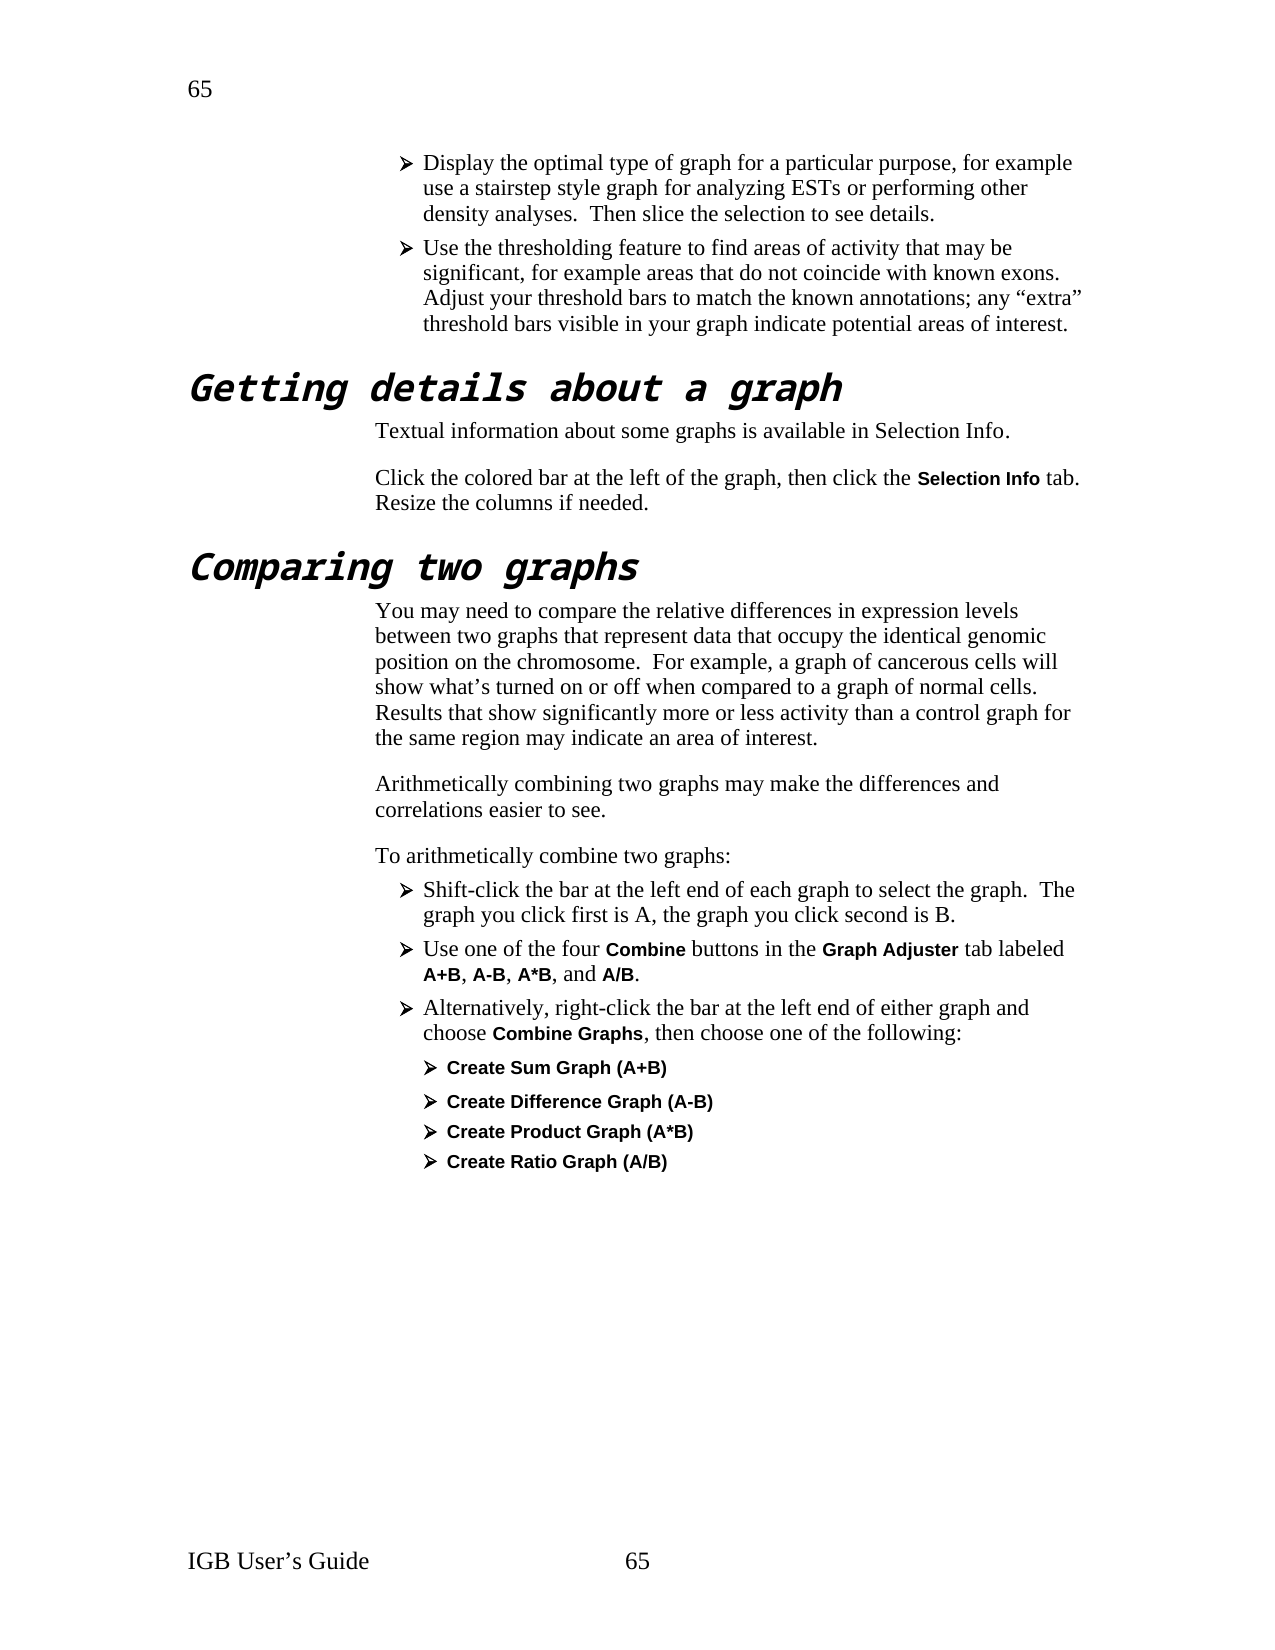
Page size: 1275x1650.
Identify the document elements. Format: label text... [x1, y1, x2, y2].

list Use the thresholding feature to find areas of activity that may be significant, for example areas that do not coincide with known exons. Adjust your threshold bars to match the known annotations; any “extra” threshold bars visible in your graph indicate potential areas of interest. [399, 234, 1087, 336]
text Arithmetically combining two graphs may make the differences and correlations easier to see. [375, 771, 1087, 822]
list Create Ratio Graph (A/B) [423, 1151, 1087, 1172]
list Create Difference Graph (A-B) [423, 1088, 1087, 1113]
list Shift-click the bar at the left end of each graph to select the graph. The graph you click first is A, the graph you click second is B. [399, 877, 1087, 927]
list Create Sum Graph (A+B) [423, 1054, 1087, 1079]
text You may need to compare the relative differences in expression levels between two graphs that represent data that occupy the identical genomic position on the chromosome. For example, a graph of cancerous cells will show what’s turned on or off when compared to a graph of normal cells. Results that show significantly more or less activity than a control graph for the same region may indicate an area of interest. [375, 598, 1087, 750]
list Alternatively, right-click the bar at the left end of either graph and choose Combine Graphs, then choose one of the following: [399, 995, 1087, 1046]
text To arithmetically combine two graphs: [375, 843, 1087, 868]
list Create Product Graph (A*B) [423, 1122, 1087, 1143]
text Click the colored bar at the left of the graph, then click the Selection Info tab. Resize the columns if needed. [375, 465, 1087, 516]
list Use one of the four Combine buttons in the Graph Adjuster tab labeled A+B, A-B, A*B, and A/B. [399, 936, 1087, 987]
list Display the optimal type of graph for a particular purpose, for example use a stairstep style graph for analyzing ESTs or performing other density analyses. Then slice the selection to see details. [399, 150, 1087, 226]
subtitle Comparing two graphs [187, 541, 1087, 592]
text Textual information about some graphs is available in Selection Info. [375, 418, 1087, 444]
subtitle Getting details about a graph [187, 361, 1087, 412]
